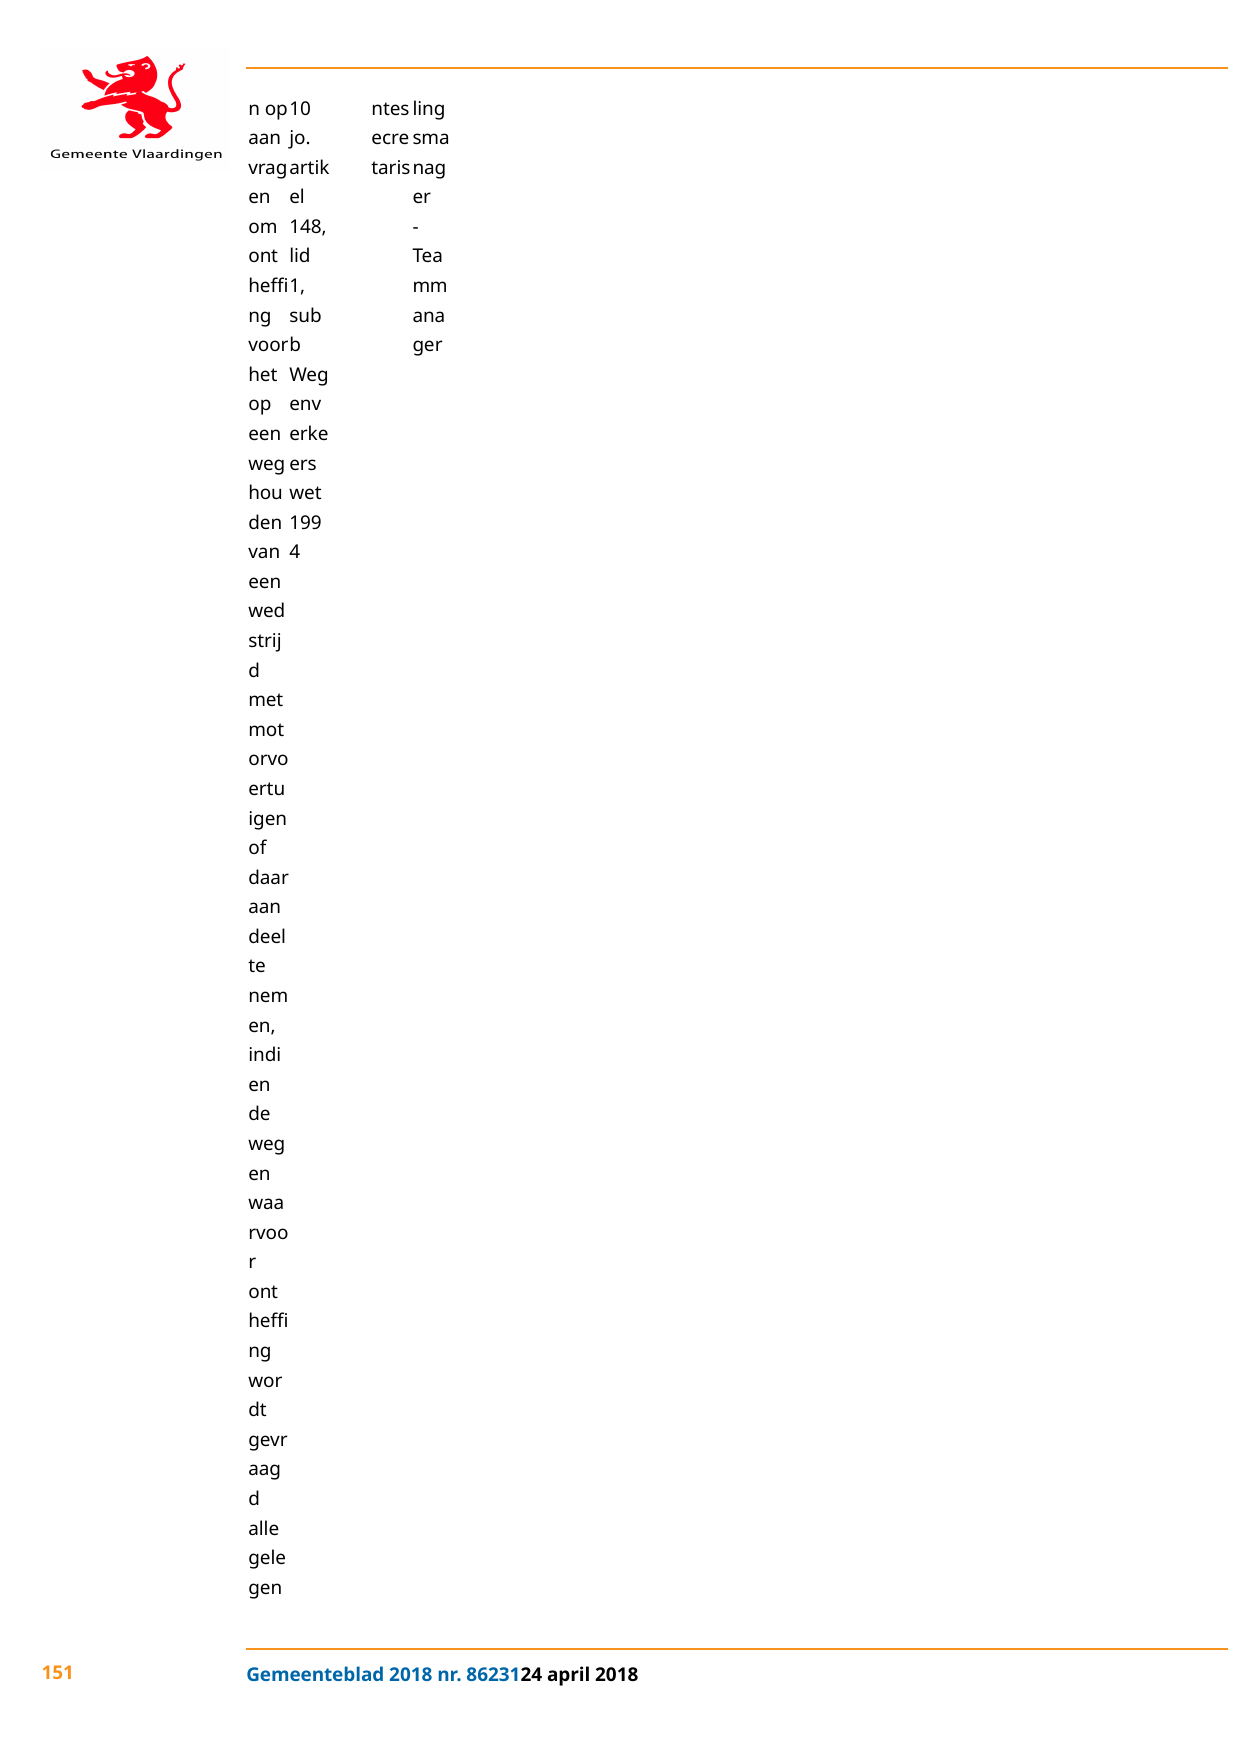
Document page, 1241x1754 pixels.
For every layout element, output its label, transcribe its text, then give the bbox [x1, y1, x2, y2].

table_cell lingsmanager - Teammanager [412, 95, 453, 1600]
table_cell [330, 95, 371, 1600]
table_cell 10 jo. artikel 148, lid 1, sub b Wegenverkeerswet 1994 [289, 95, 330, 1600]
table_cell n op aanvragen om ontheffing voor het op een weg houden van een wedstrijd met motorvoertuigen of daaraan deel te nemen, indien de wegen waarvoor ontheffing wordt gevraagd alle gelegen [248, 95, 289, 1600]
picture [41, 47, 231, 172]
table_cell ntesecretaris [371, 95, 412, 1600]
table_cell [453, 95, 494, 1600]
